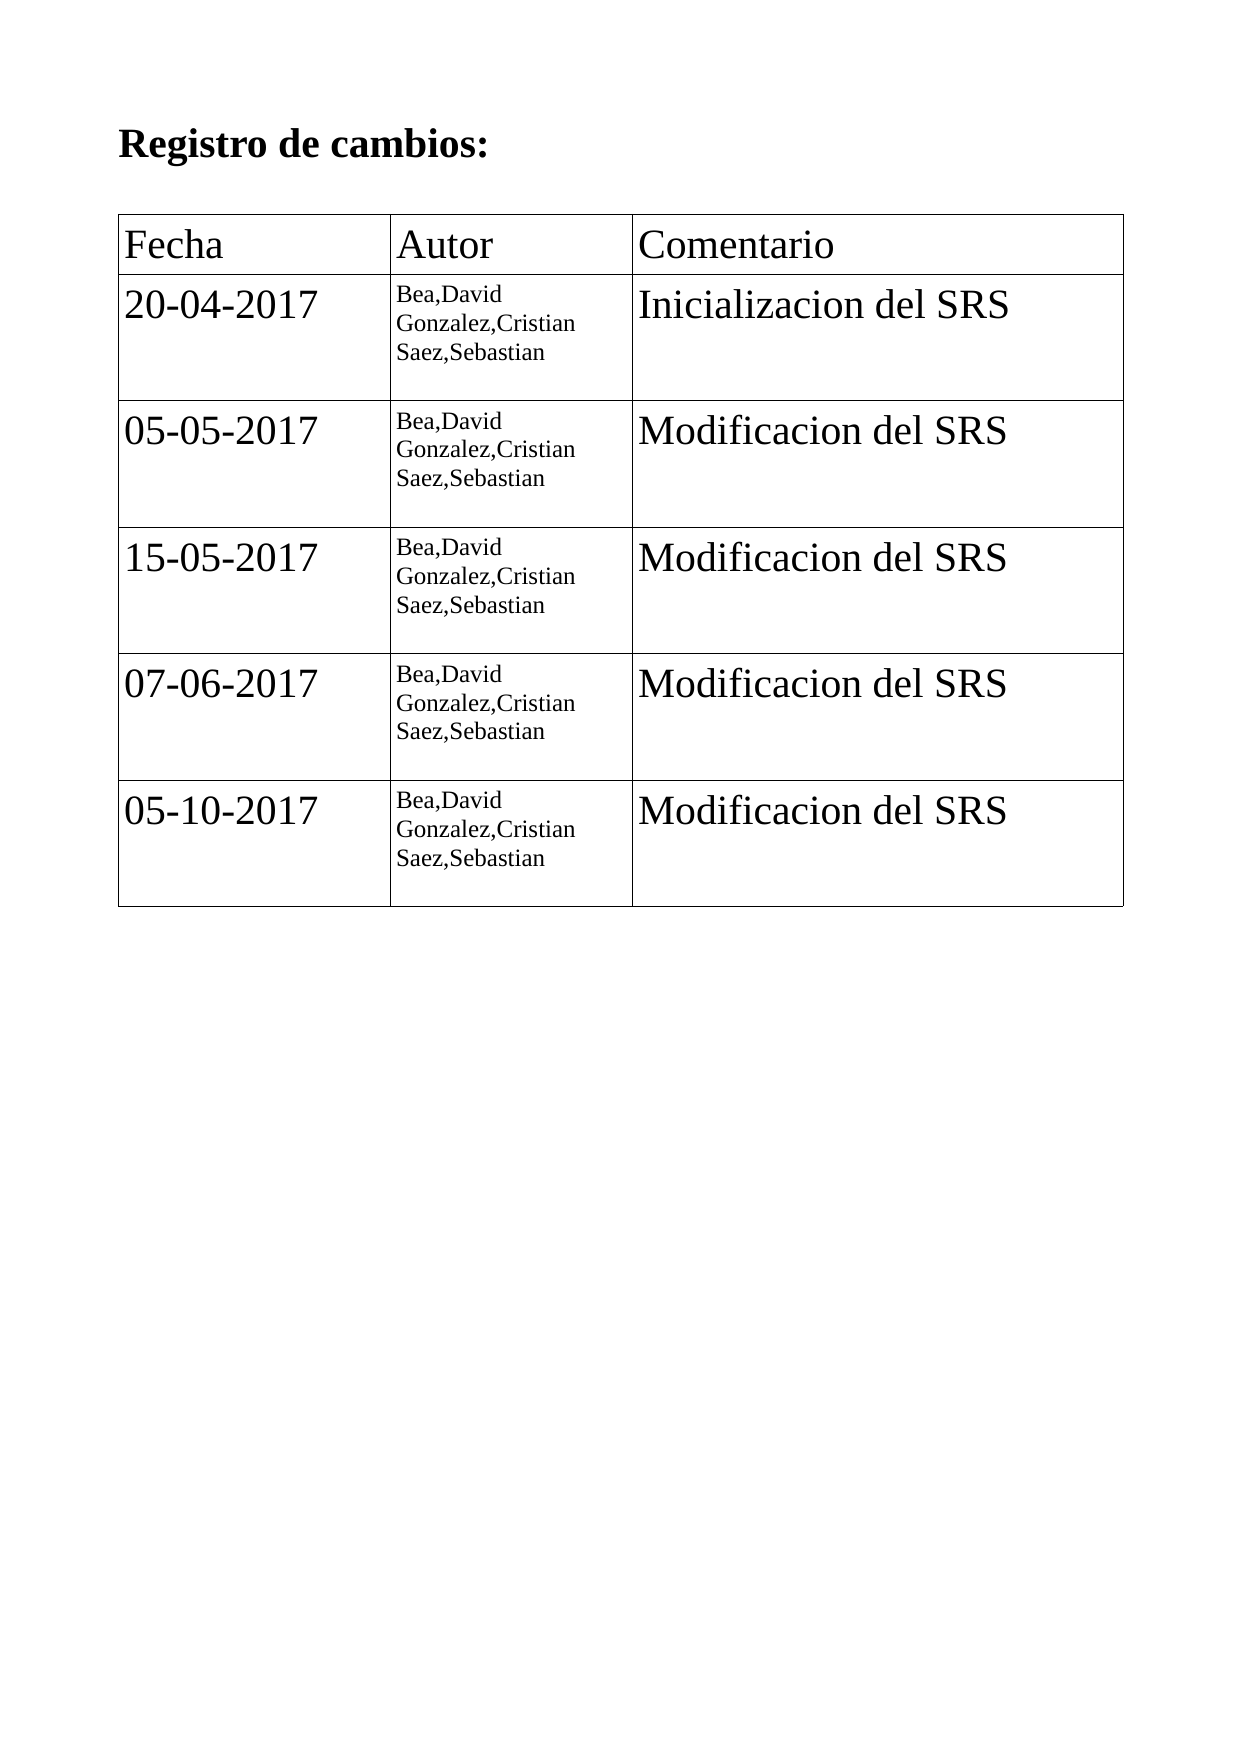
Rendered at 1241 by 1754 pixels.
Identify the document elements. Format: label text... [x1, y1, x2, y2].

table_cell Bea,David Gonzalez,Cristian Saez,Sebastian [391, 528, 632, 653]
table_cell 07-06-2017 [119, 654, 390, 780]
table_cell Bea,David Gonzalez,Cristian Saez,Sebastian [391, 654, 632, 780]
table_cell Bea,David Gonzalez,Cristian Saez,Sebastian [391, 781, 632, 906]
table_cell Modificacion del SRS [633, 528, 1123, 653]
table_cell 15-05-2017 [119, 528, 390, 653]
table_cell Inicializacion del SRS [633, 275, 1123, 400]
table_cell 05-05-2017 [119, 401, 390, 527]
text Registro de cambios: [118, 118, 1122, 166]
table_header Comentario [633, 215, 1123, 273]
table_cell 05-10-2017 [119, 781, 390, 906]
table_cell Modificacion del SRS [633, 654, 1123, 780]
table_cell Bea,David Gonzalez,Cristian Saez,Sebastian [391, 275, 632, 400]
table_header Autor [391, 215, 632, 273]
table_cell 20-04-2017 [119, 275, 390, 400]
table_cell Modificacion del SRS [633, 781, 1123, 906]
table_cell Modificacion del SRS [633, 401, 1123, 527]
table_cell Bea,David Gonzalez,Cristian Saez,Sebastian [391, 401, 632, 527]
table_header Fecha [119, 215, 390, 273]
